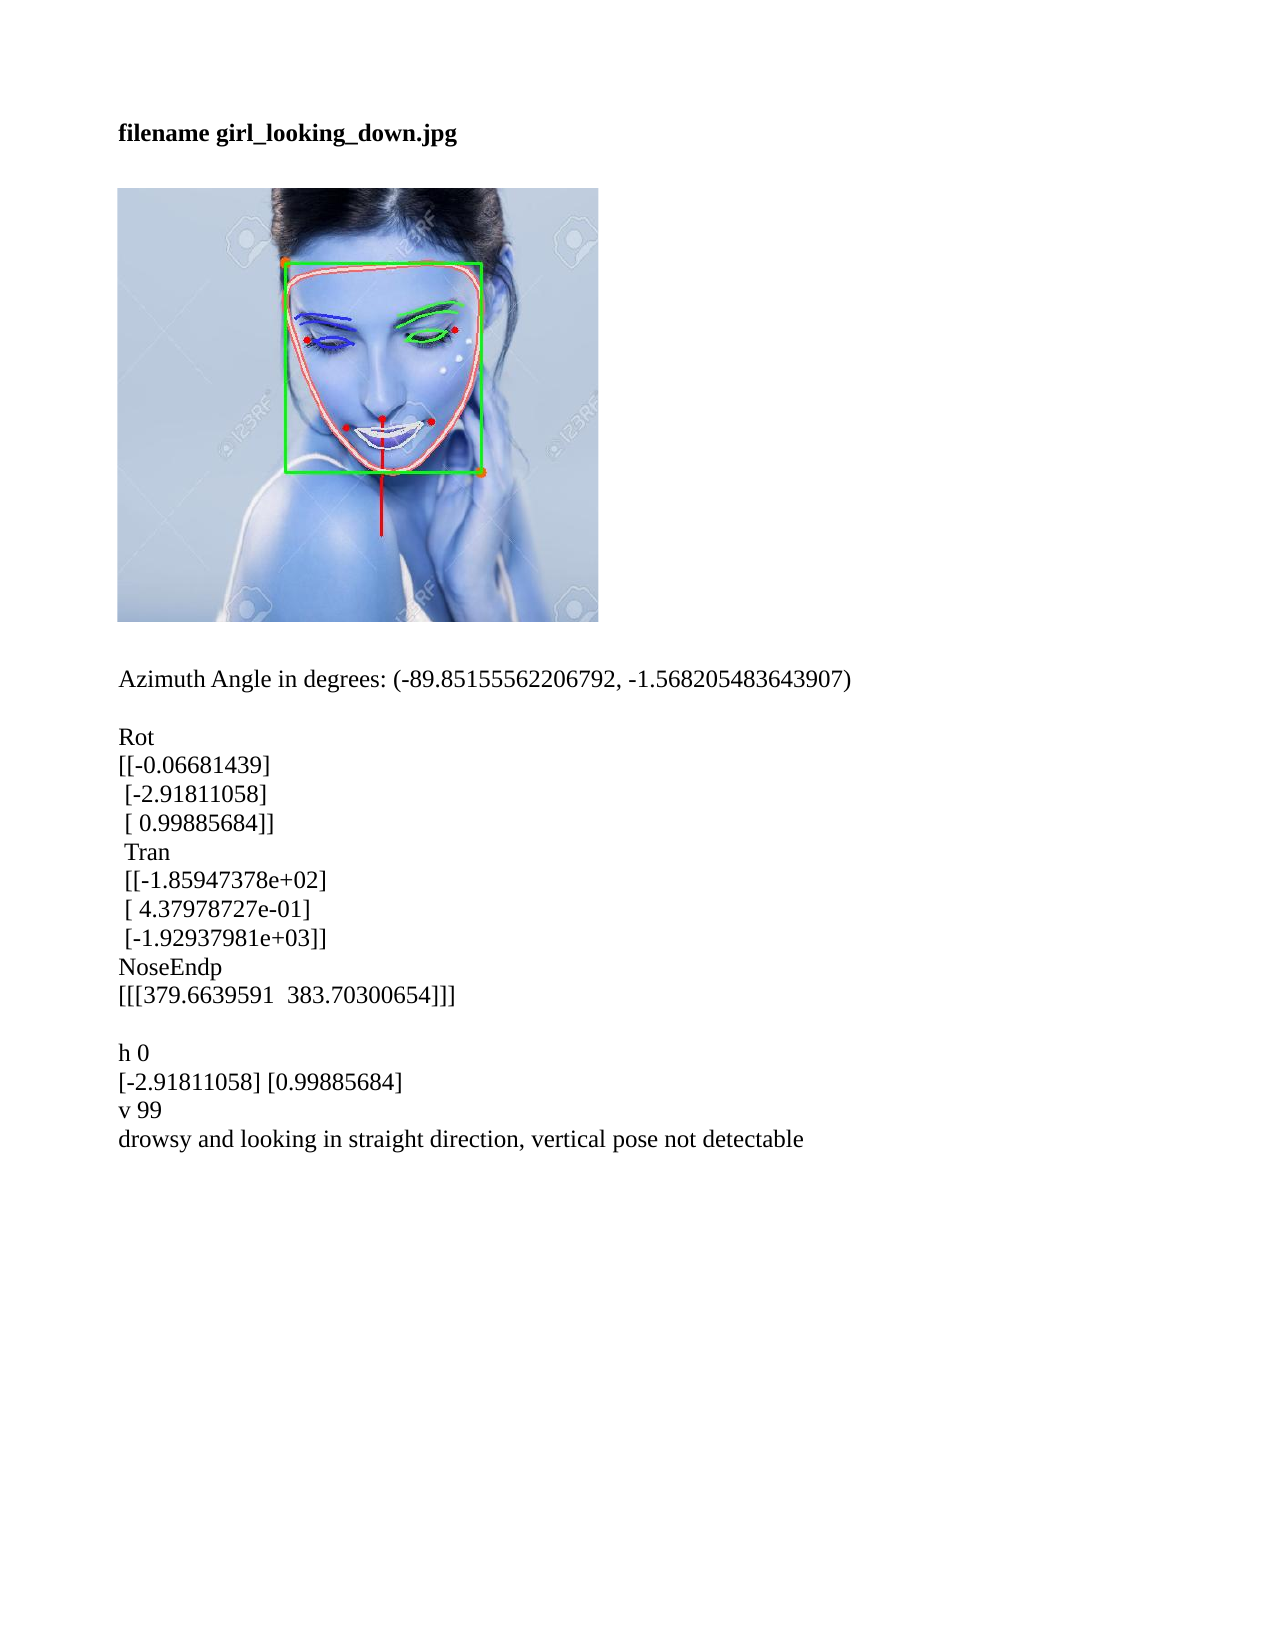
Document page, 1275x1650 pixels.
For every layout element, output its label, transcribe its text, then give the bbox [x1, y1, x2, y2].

text NoseEndp [118, 952, 1157, 981]
text [-2.91811058] [0.99885684] [118, 1067, 1157, 1096]
text drowsy and looking in straight direction, vertical pose not detectable [118, 1124, 1157, 1153]
text [[[379.6639591 383.70300654]]] [118, 981, 1157, 1009]
text [-1.92937981e+03]] [118, 923, 1157, 952]
text filename girl_looking_down.jpg [118, 118, 1157, 147]
text Rot [118, 722, 1157, 751]
text [ 4.37978727e-01] [118, 894, 1157, 923]
text [[-0.06681439] [118, 751, 1157, 779]
text Tran [118, 837, 1157, 866]
text [-2.91811058] [118, 779, 1157, 808]
picture [117, 188, 599, 622]
text v 99 [118, 1096, 1157, 1124]
text [[-1.85947378e+02] [118, 866, 1157, 894]
text h 0 [118, 1038, 1157, 1067]
text Azimuth Angle in degrees: (-89.85155562206792, -1.568205483643907) [118, 664, 1157, 693]
text [ 0.99885684]] [118, 808, 1157, 837]
